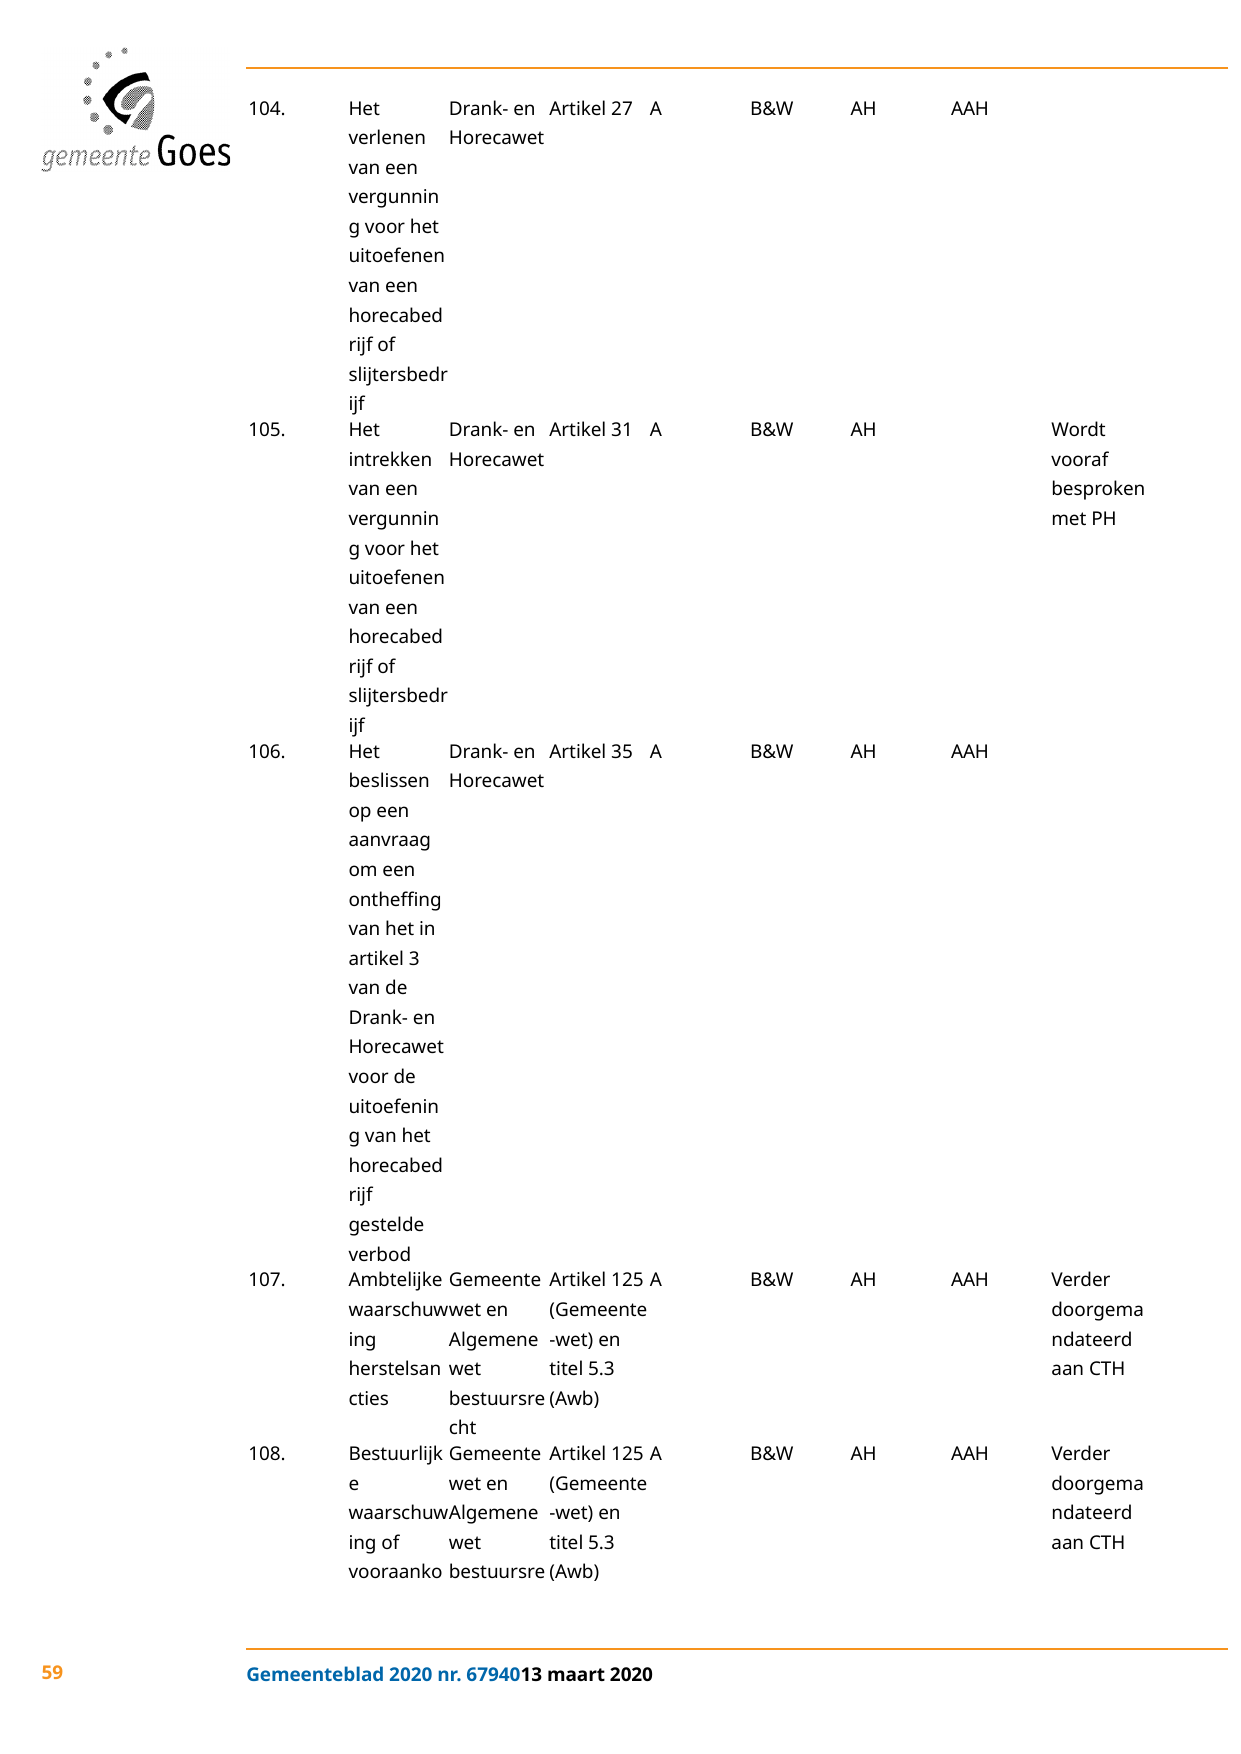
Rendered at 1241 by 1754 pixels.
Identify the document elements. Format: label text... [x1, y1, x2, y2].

table_cell 105. [248, 416, 348, 738]
table_cell A [650, 1440, 750, 1584]
table_cell AH [850, 738, 951, 1267]
table_cell B&W [750, 416, 850, 738]
table_cell Verder doorgemandateerd aan CTH [1051, 1267, 1152, 1440]
table_cell Gemeentewet en Algemene wet bestuursre [449, 1440, 549, 1584]
table_cell Wordt vooraf besproken met PH [1051, 416, 1152, 738]
table_cell Artikel 125 (Gemeente-wet) en titel 5.3 (Awb) [549, 1267, 649, 1440]
table_cell Artikel 35 [549, 738, 649, 1267]
table_cell AH [850, 416, 951, 738]
table_cell Ambtelijke waarschuwing herstelsancties [348, 1267, 449, 1440]
table_cell Drank- en Horecawet [449, 95, 549, 416]
table_cell AH [850, 1267, 951, 1440]
table_cell AAH [951, 738, 1051, 1267]
table_cell 104. [248, 95, 348, 416]
table_cell Verder doorgemandateerd aan CTH [1051, 1440, 1152, 1584]
table_cell Het verlenen van een vergunning voor het uitoefenen van een horecabedrijf of slijtersbedrijf [348, 95, 449, 416]
table_cell Drank- en Horecawet [449, 416, 549, 738]
table_cell AAH [951, 1440, 1051, 1584]
table_cell AAH [951, 1267, 1051, 1440]
table_cell A [650, 95, 750, 416]
table_cell [951, 416, 1051, 738]
table_cell Het intrekken van een vergunning voor het uitoefenen van een horecabedrijf of slijtersbedrijf [348, 416, 449, 738]
table_cell B&W [750, 1267, 850, 1440]
table_cell Bestuurlijke waarschuwing of vooraanko [348, 1440, 449, 1584]
table_cell [1051, 738, 1152, 1267]
table_cell Het beslissen op een aanvraag om een ontheffing van het in artikel 3 van de Drank- en Horecawet voor de uitoefening van het horecabedrijf gestelde verbod [348, 738, 449, 1267]
table_cell A [650, 416, 750, 738]
table_cell Gemeentewet en Algemene wet bestuursrecht [449, 1267, 549, 1440]
table_cell AAH [951, 95, 1051, 416]
table_cell B&W [750, 95, 850, 416]
table_cell B&W [750, 1440, 850, 1584]
table_cell Drank- en Horecawet [449, 738, 549, 1267]
table_cell AH [850, 95, 951, 416]
table_cell Artikel 125 (Gemeente-wet) en titel 5.3 (Awb) [549, 1440, 649, 1584]
table_cell A [650, 1267, 750, 1440]
table_cell AH [850, 1440, 951, 1584]
table_cell 107. [248, 1267, 348, 1440]
picture [41, 47, 231, 172]
table_cell Artikel 31 [549, 416, 649, 738]
table_cell B&W [750, 738, 850, 1267]
table_cell 106. [248, 738, 348, 1267]
table_cell Artikel 27 [549, 95, 649, 416]
table_cell A [650, 738, 750, 1267]
table_cell [1051, 95, 1152, 416]
table_cell 108. [248, 1440, 348, 1584]
